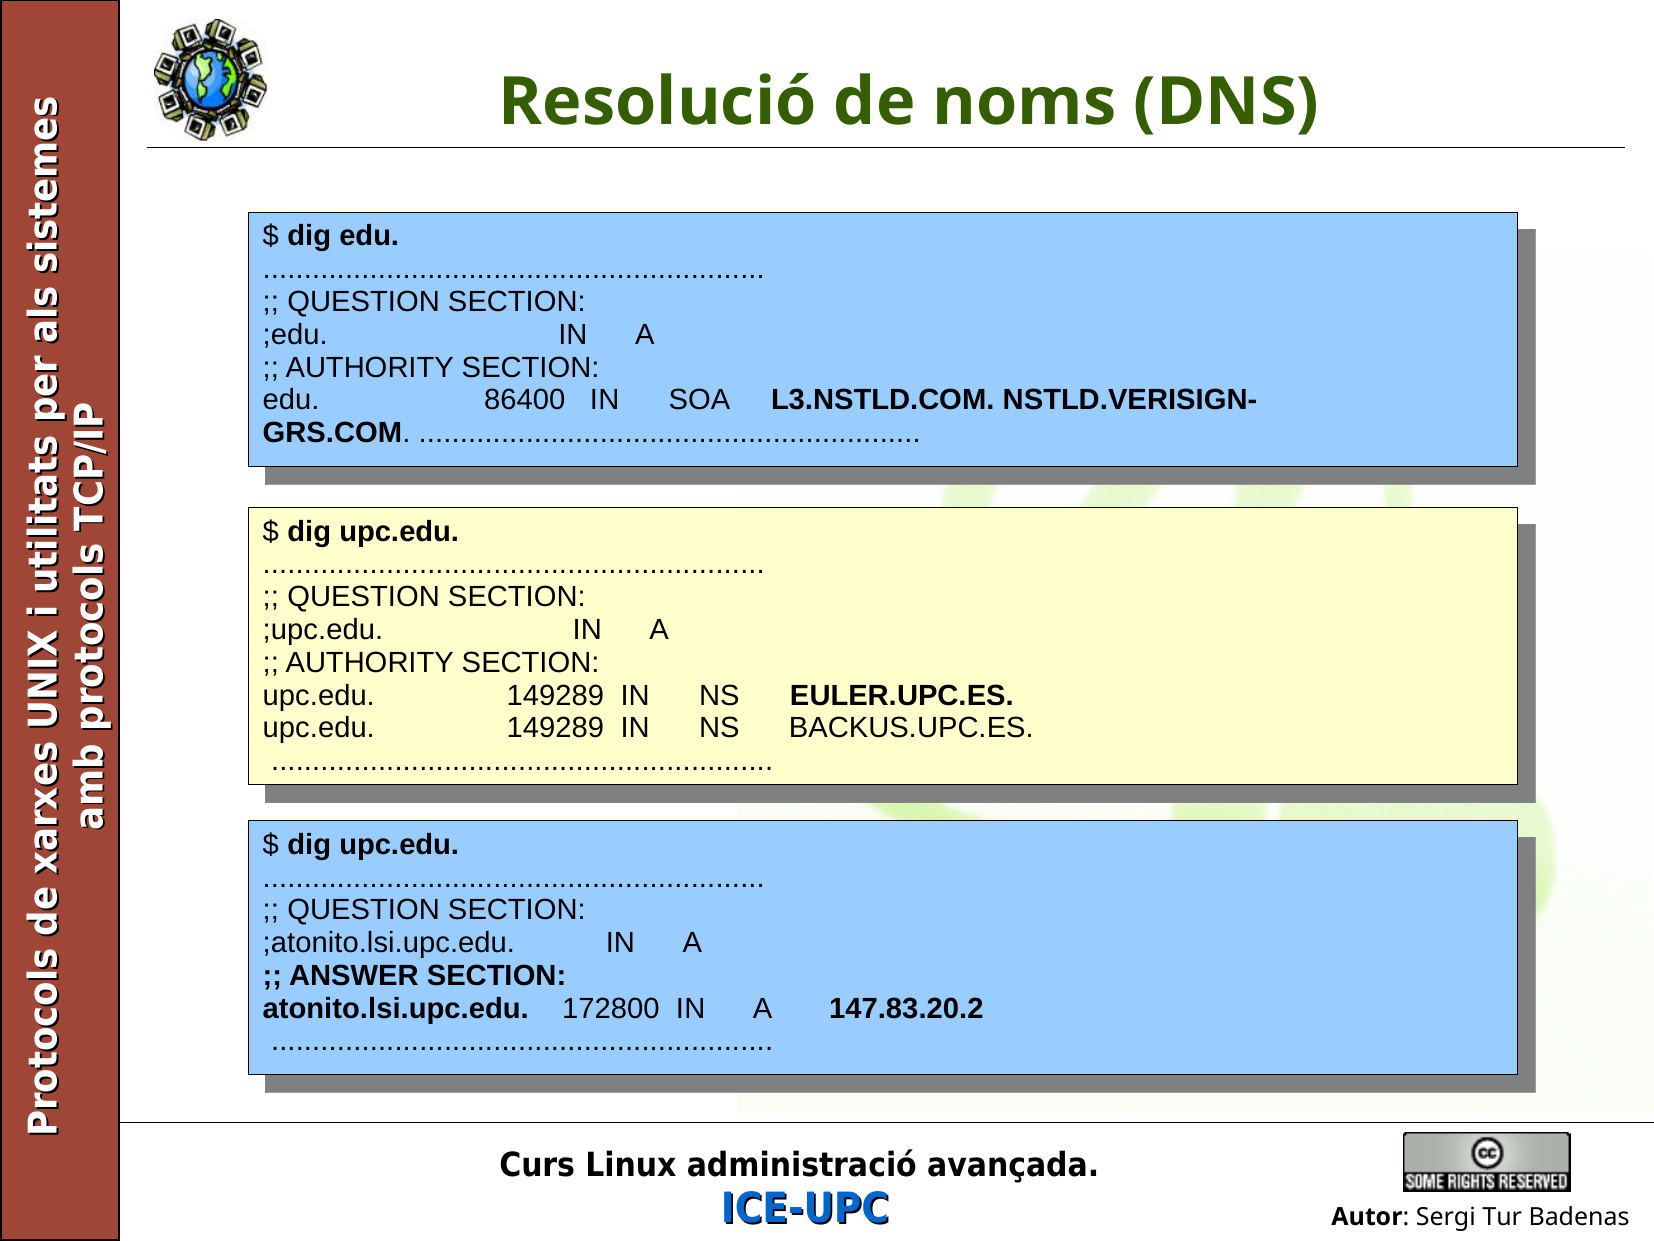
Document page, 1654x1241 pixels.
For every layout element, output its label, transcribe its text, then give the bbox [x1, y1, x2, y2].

picture [154, 19, 268, 142]
picture [738, 252, 1654, 1113]
text_box $ dig upc.edu. ............................................................. ;; QUESTION SECTION: ;atonito.lsi.upc.edu. IN A ;; ANSWER SECTION: atonito.lsi.upc.edu. 172800 IN A 147.83.20.2 ............................................................. [248, 820, 1518, 1075]
text_box $ dig upc.edu. ............................................................. ;; QUESTION SECTION: ;upc.edu. IN A ;; AUTHORITY SECTION: upc.edu. 149289 IN NS EULER.UPC.ES. upc.edu. 149289 IN NS BACKUS.UPC.ES. ............................................................. [248, 507, 1518, 785]
title Resolució de noms (DNS) [165, 49, 1654, 148]
text_box $ dig edu. ............................................................. ;; QUESTION SECTION: ;edu. IN A ;; AUTHORITY SECTION: edu. 86400 IN SOA L3.NSTLD.COM. NSTLD.VERISIGN-GRS.COM. ............................................................. [248, 212, 1518, 467]
picture [1403, 1132, 1571, 1192]
